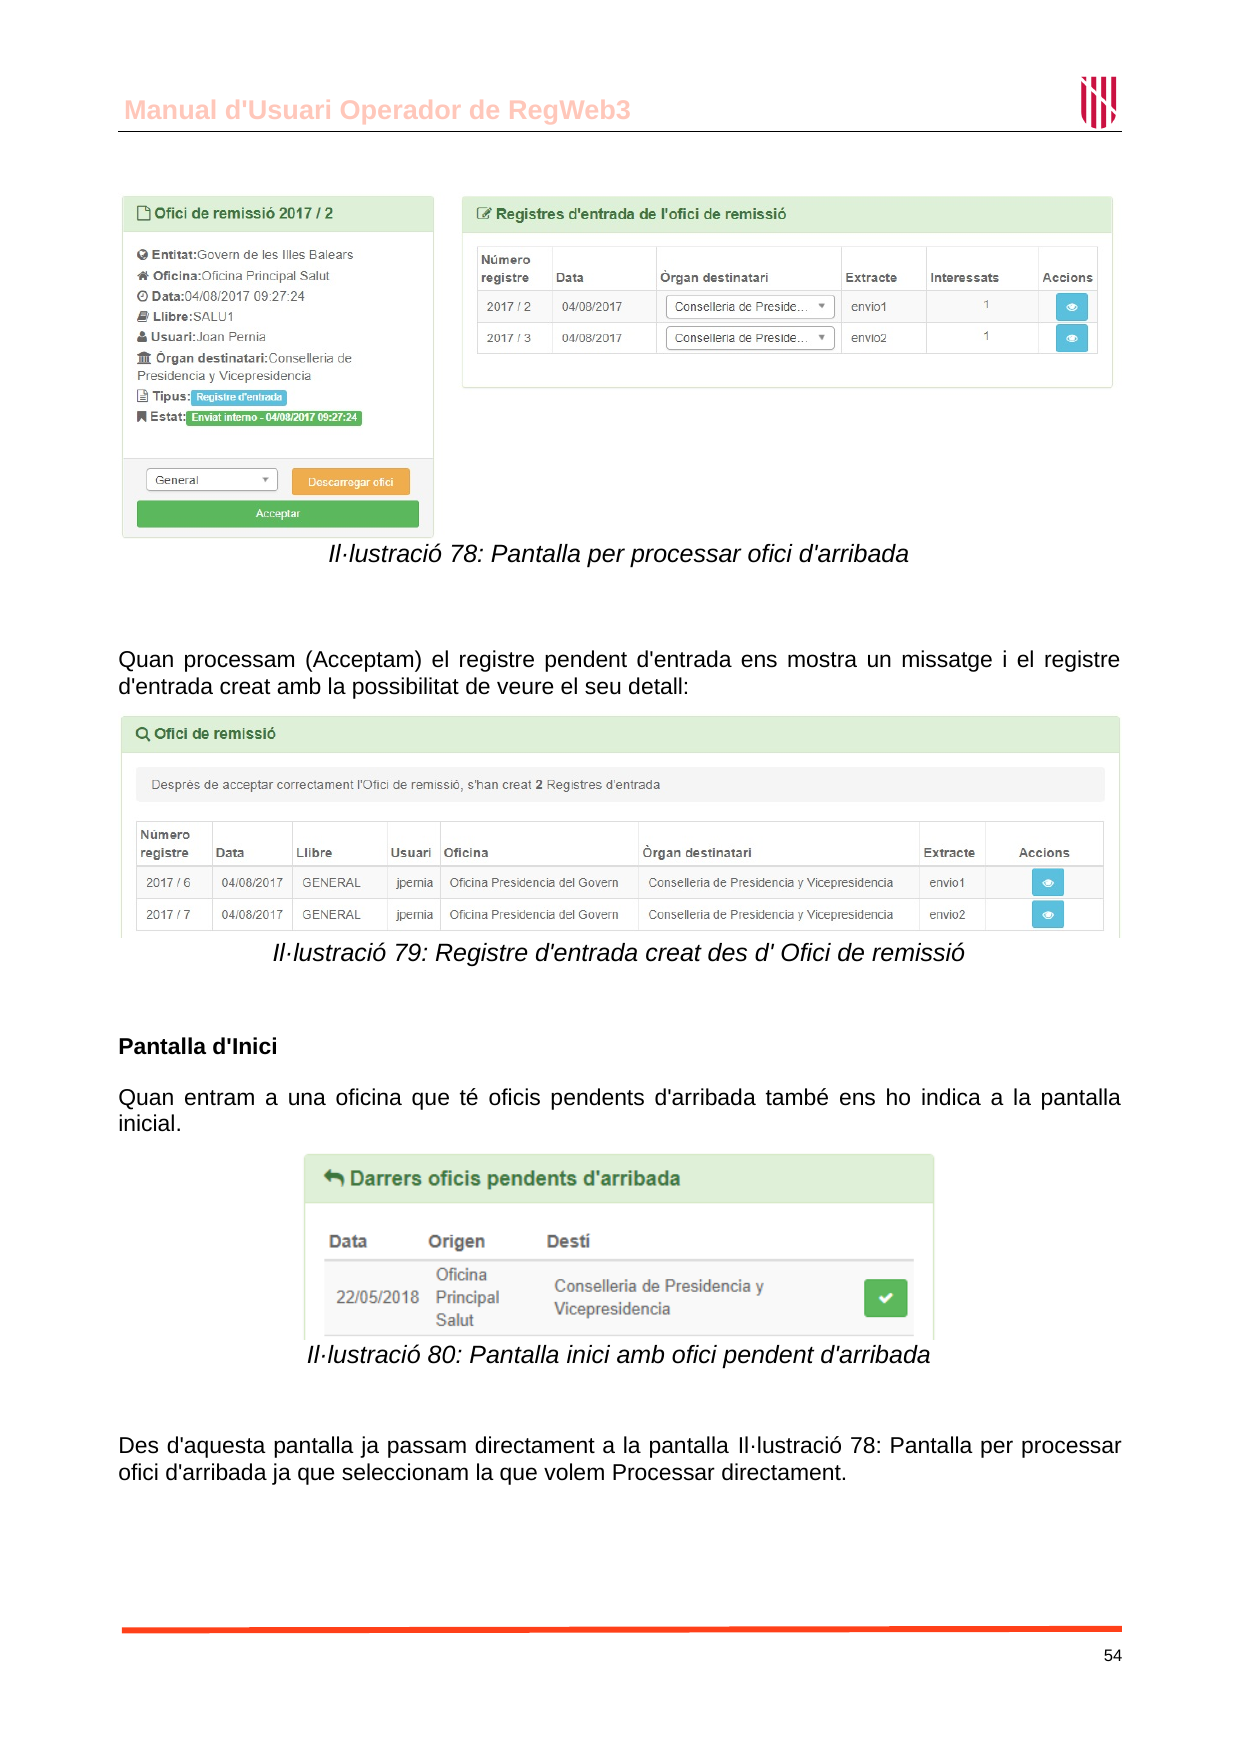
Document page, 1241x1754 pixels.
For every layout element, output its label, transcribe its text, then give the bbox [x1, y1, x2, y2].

text Il·lustració 78: Pantalla per processar ofici d'arribada [118, 539, 1122, 567]
text Des d'aquesta pantalla ja passam directament a la pantalla Il·lustració 78: Pantalla per processar ofici d'arribada ja que seleccionam la que volem Processar directament. [118, 1432, 1122, 1485]
text Il·lustració 80: Pantalla inici amb ofici pendent d'arribada [118, 1340, 1122, 1369]
picture [1078, 74, 1119, 130]
picture [299, 1149, 942, 1340]
text Pantalla d'Inici [118, 1033, 1122, 1059]
text Quan processam (Acceptam) el registre pendent d'entrada ens mostra un missatge i el registre d'entrada creat amb la possibilitat de veure el seu detall: [118, 646, 1122, 699]
text Quan entram a una oficina que té oficis pendents d'arribada també ens ho indica a la pantalla inicial. [118, 1084, 1122, 1137]
picture [118, 711, 1123, 938]
text Il·lustració 79: Registre d'entrada creat des d' Ofici de remissió [118, 938, 1122, 966]
picture [118, 192, 1123, 539]
